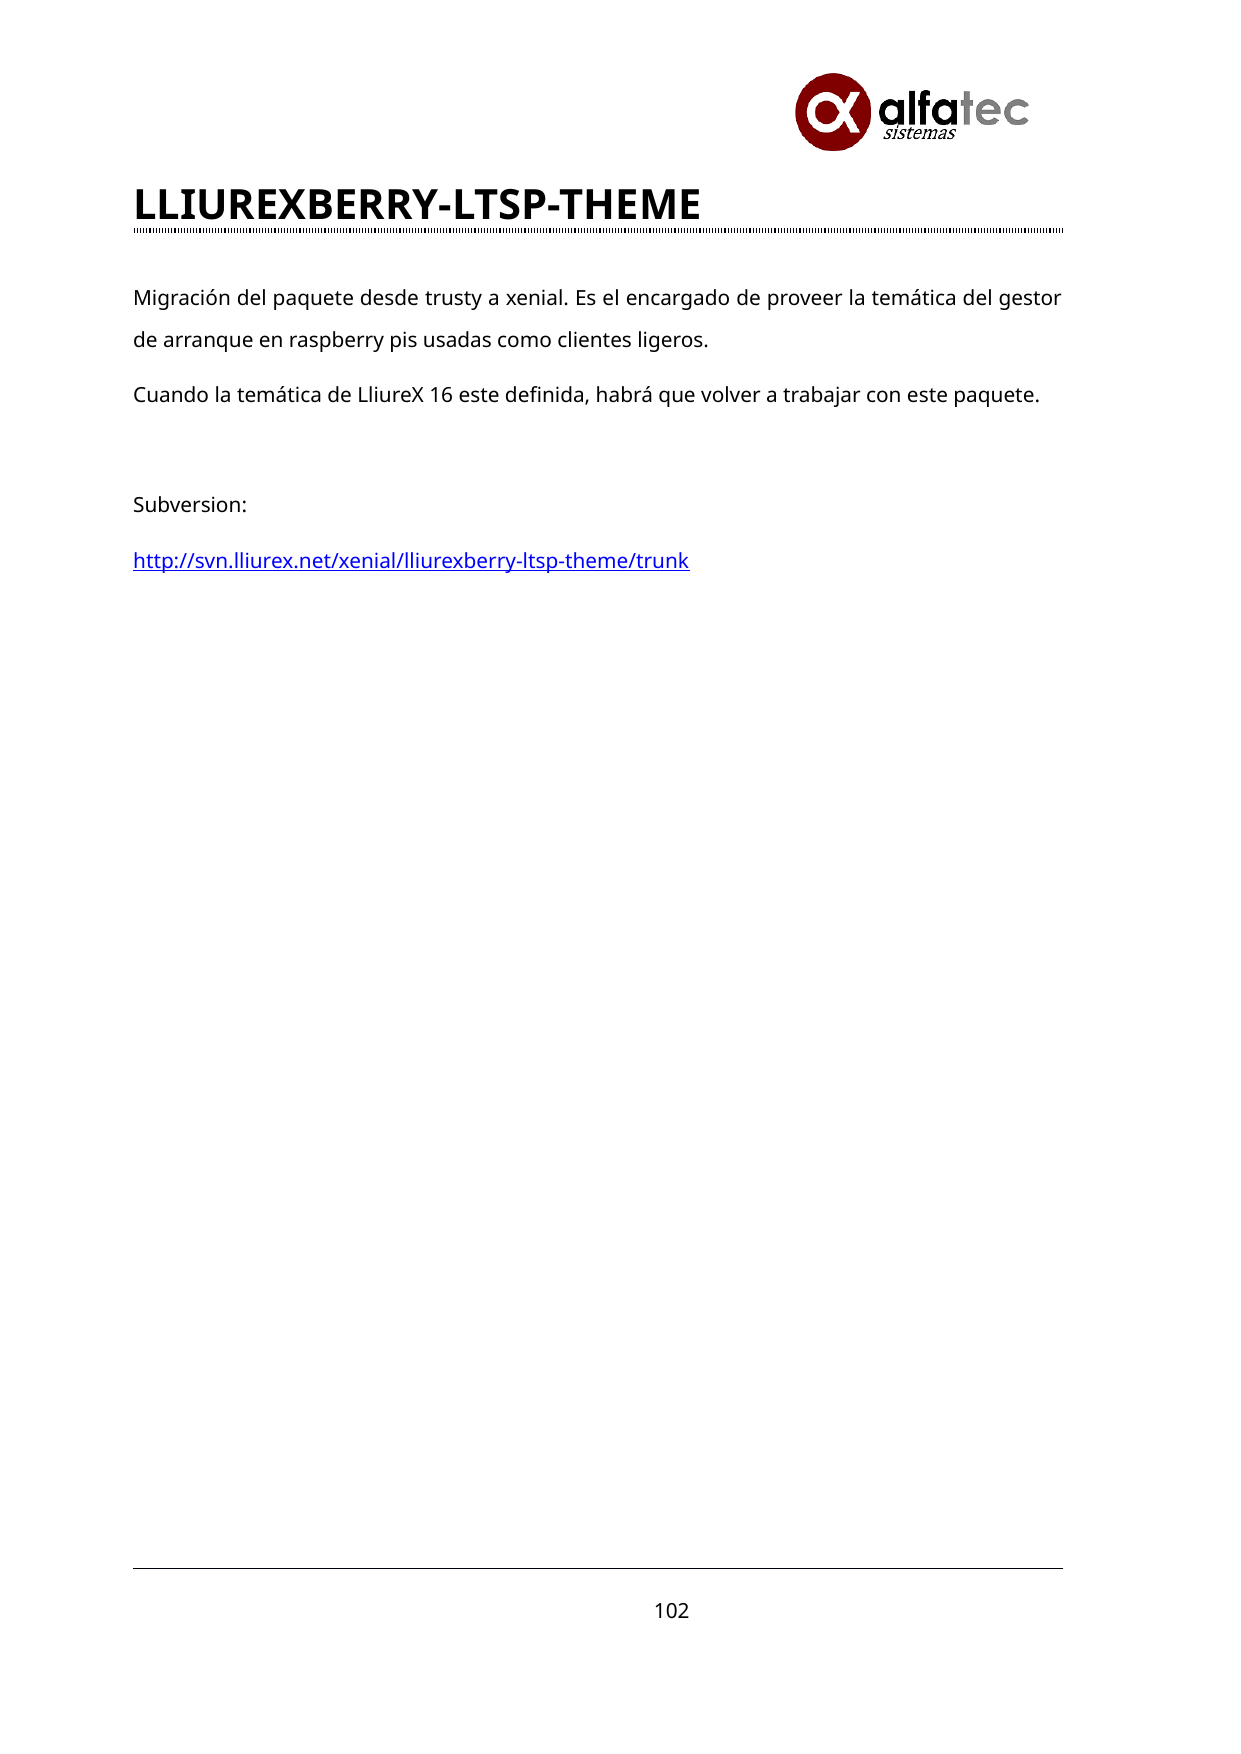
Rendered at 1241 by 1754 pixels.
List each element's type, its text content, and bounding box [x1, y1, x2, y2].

picture [795, 73, 1031, 151]
text Migración del paquete desde trusty a xenial. Es el encargado de proveer la temática del gestor de arranque en raspberry pis usadas como clientes ligeros. [133, 283, 1063, 354]
text Cuando la temática de LliureX 16 este definida, habrá que volver a trabajar con este paquete. [133, 380, 1063, 409]
text http://svn.lliurex.net/xenial/lliurexberry-ltsp-theme/trunk [133, 546, 1063, 574]
text Subversion: [133, 491, 1063, 519]
subtitle LLIUREXBERRY-LTSP-THEME [133, 193, 1063, 233]
